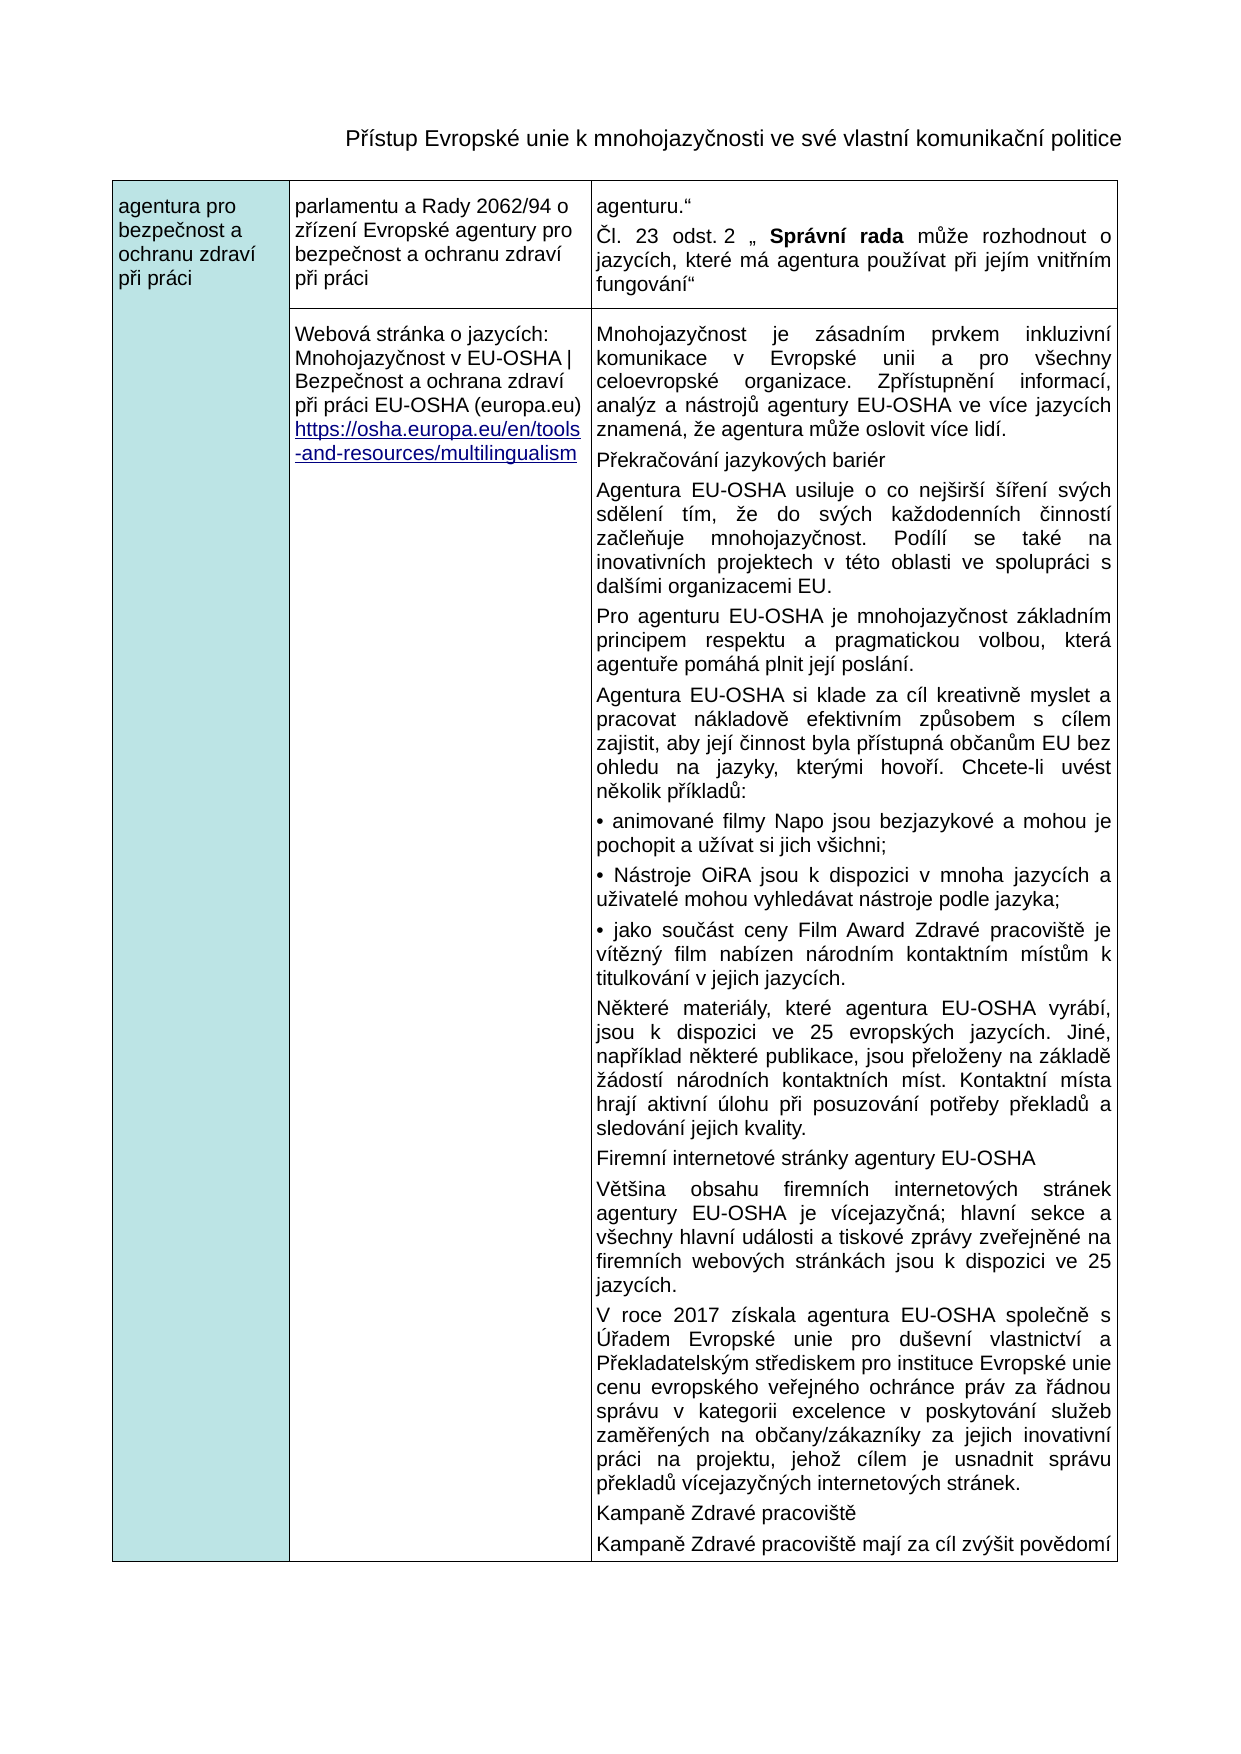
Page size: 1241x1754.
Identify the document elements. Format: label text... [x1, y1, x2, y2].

table_cell agenturu.“ Čl. 23 odst. 2 „ Správní rada může rozhodnout o jazycích, které má agentura používat při jejím vnitřním fungování“ [592, 181, 1117, 308]
table_cell agentura pro bezpečnost a ochranu zdraví při práci [113, 181, 289, 1561]
table_cell Webová stránka o jazycích: Mnohojazyčnost v EU-OSHA | Bezpečnost a ochrana zdraví při práci EU-OSHA (europa.eu) https://osha.europa.eu/en/tools-and-resources/multilingualism [290, 309, 591, 1561]
table_cell Mnohojazyčnost je zásadním prvkem inkluzivní komunikace v Evropské unii a pro všechny celoevropské organizace. Zpřístupnění informací, analýz a nástrojů agentury EU-OSHA ve více jazycích znamená, že agentura může oslovit více lidí. Překračování jazykových bariér Agentura EU-OSHA usiluje o co nejširší šíření svých sdělení tím, že do svých každodenních činností začleňuje mnohojazyčnost. Podílí se také na inovativních projektech v této oblasti ve spolupráci s dalšími organizacemi EU. Pro agenturu EU-OSHA je mnohojazyčnost základním principem respektu a pragmatickou volbou, která agentuře pomáhá plnit její poslání. Agentura EU-OSHA si klade za cíl kreativně myslet a pracovat nákladově efektivním způsobem s cílem zajistit, aby její činnost byla přístupná občanům EU bez ohledu na jazyky, kterými hovoří. Chcete-li uvést několik příkladů: • animované filmy Napo jsou bezjazykové a mohou je pochopit a užívat si jich všichni; • Nástroje OiRA jsou k dispozici v mnoha jazycích a uživatelé mohou vyhledávat nástroje podle jazyka; • jako součást ceny Film Award Zdravé pracoviště je vítězný film nabízen národním kontaktním místům k titulkování v jejich jazycích. Některé materiály, které agentura EU-OSHA vyrábí, jsou k dispozici ve 25 evropských jazycích. Jiné, například některé publikace, jsou přeloženy na základě žádostí národních kontaktních míst. Kontaktní místa hrají aktivní úlohu při posuzování potřeby překladů a sledování jejich kvality. Firemní internetové stránky agentury EU-OSHA Většina obsahu firemních internetových stránek agentury EU-OSHA je vícejazyčná; hlavní sekce a všechny hlavní události a tiskové zprávy zveřejněné na firemních webových stránkách jsou k dispozici ve 25 jazycích. V roce 2017 získala agentura EU-OSHA společně s Úřadem Evropské unie pro duševní vlastnictví a Překladatelským střediskem pro instituce Evropské unie cenu evropského veřejného ochránce práv za řádnou správu v kategorii excelence v poskytování služeb zaměřených na občany/zákazníky za jejich inovativní práci na projektu, jehož cílem je usnadnit správu překladů vícejazyčných internetových stránek. Kampaně Zdravé pracoviště Kampaně Zdravé pracoviště mají za cíl zvýšit povědomí [592, 309, 1117, 1561]
table_cell parlamentu a Rady 2062/94 o zřízení Evropské agentury pro bezpečnost a ochranu zdraví při práci [290, 181, 591, 308]
